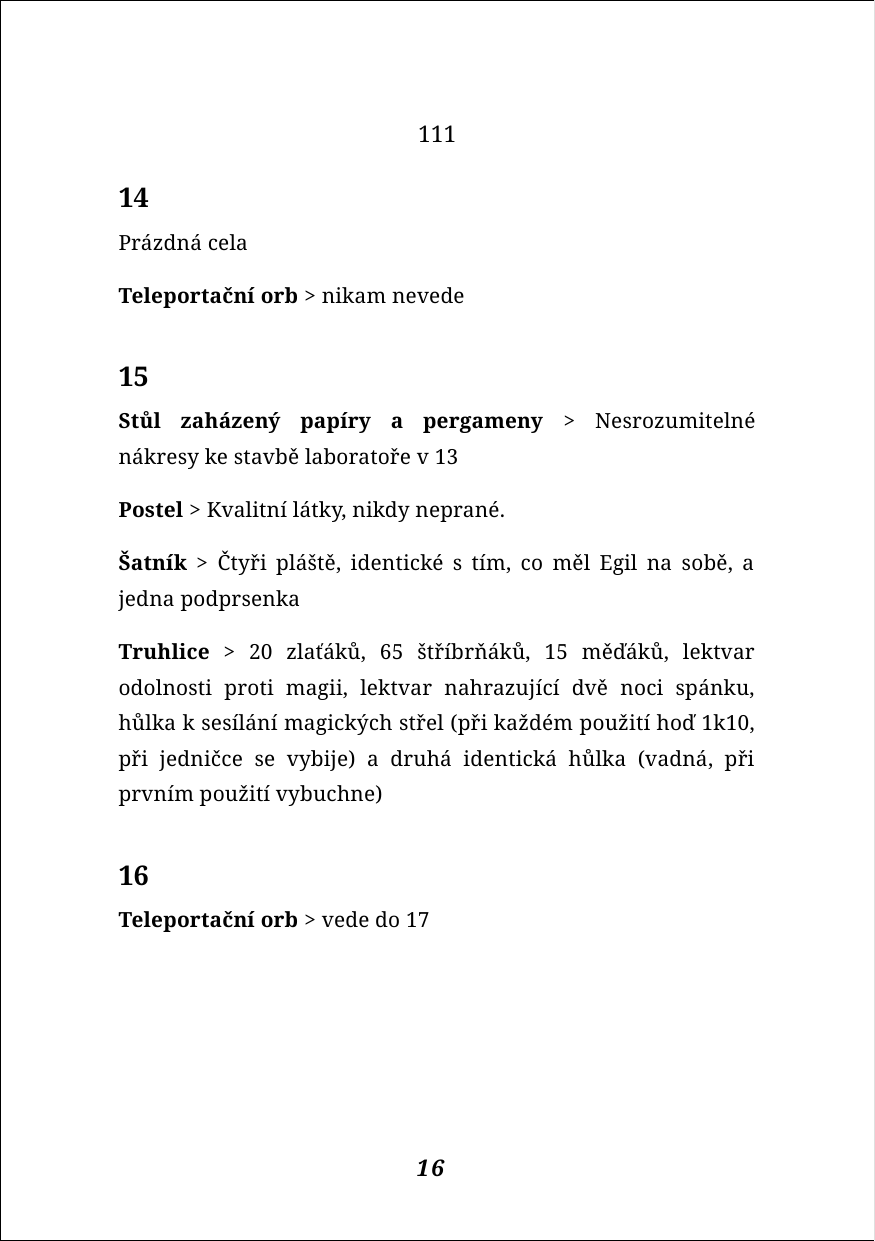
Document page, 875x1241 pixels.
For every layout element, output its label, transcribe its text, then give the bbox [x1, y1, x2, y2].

text Teleportační orb > vede do 17 [118, 905, 756, 933]
subtitle 15 [118, 358, 756, 394]
text Truhlice > 20 zlaťáků, 65 štříbrňáků, 15 měďáků, lektvar odolnosti proti magii, lektvar nahrazující dvě noci spánku, hůlka k sesílání magických střel (při každém použití hoď 1k10, při jedničce se vybije) a druhá identická hůlka (vadná, při prvním použití vybuchne) [118, 637, 756, 808]
subtitle 16 [118, 856, 756, 893]
text Prázdná cela [118, 228, 756, 256]
text Postel > Kvalitní látky, nikdy neprané. [118, 495, 756, 523]
text Šatník > Čtyři pláště, identické s tím, co měl Egil na sobě, a jedna podprsenka [118, 548, 756, 612]
text Stůl zaházený papíry a pergameny > Nesrozumitelné nákresy ke stavbě laboratoře v 13 [118, 406, 756, 470]
subtitle 14 [118, 179, 756, 216]
text Teleportační orb > nikam nevede [118, 281, 756, 309]
